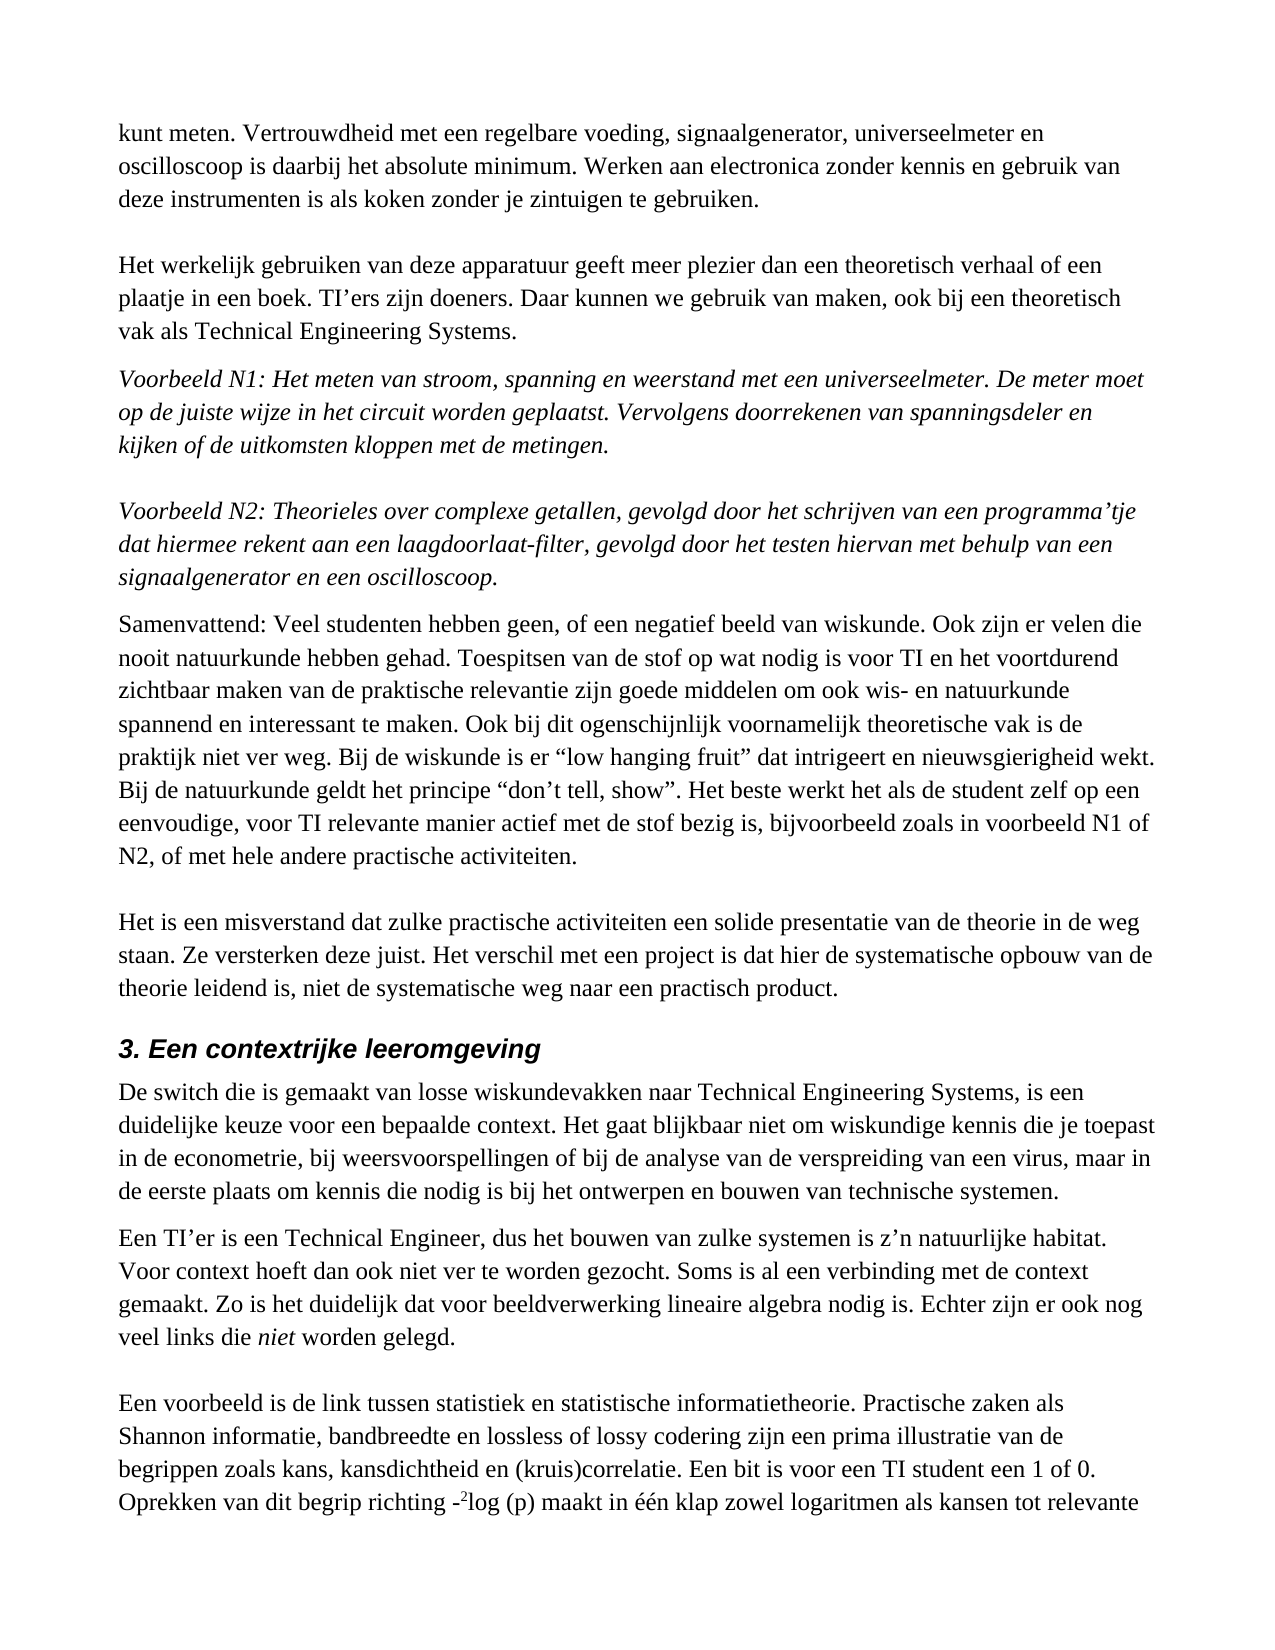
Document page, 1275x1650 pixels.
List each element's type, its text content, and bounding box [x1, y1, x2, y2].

text kunt meten. Vertrouwdheid met een regelbare voeding, signaalgenerator, universeelmeter en oscilloscoop is daarbij het absolute minimum. Werken aan electronica zonder kennis en gebruik van deze instrumenten is als koken zonder je zintuigen te gebruiken. Het werkelijk gebruiken van deze apparatuur geeft meer plezier dan een theoretisch verhaal of een plaatje in een boek. TI’ers zijn doeners. Daar kunnen we gebruik van maken, ook bij een theoretisch vak als Technical Engineering Systems. [118, 118, 1157, 345]
text Een TI’er is een Technical Engineer, dus het bouwen van zulke systemen is z’n natuurlijke habitat. Voor context hoeft dan ook niet ver te worden gezocht. Soms is al een verbinding met de context gemaakt. Zo is het duidelijk dat voor beeldverwerking lineaire algebra nodig is. Echter zijn er ook nog veel links die niet worden gelegd. Een voorbeeld is de link tussen statistiek en statistische informatietheorie. Practische zaken als Shannon informatie, bandbreedte en lossless of lossy codering zijn een prima illustratie van de begrippen zoals kans, kansdichtheid en (kruis)correlatie. Een bit is voor een TI student een 1 of 0. Oprekken van dit begrip richting -2log (p) maakt in één klap zowel logaritmen als kansen tot relevante [118, 1223, 1157, 1516]
subtitle 3. Een contextrijke leeromgeving [118, 1033, 1157, 1064]
text Voorbeeld N1: Het meten van stroom, spanning en weerstand met een universeelmeter. De meter moet op de juiste wijze in het circuit worden geplaatst. Vervolgens doorrekenen van spanningsdeler en kijken of de uitkomsten kloppen met de metingen. Voorbeeld N2: Theorieles over complexe getallen, gevolgd door het schrijven van een programma’tje dat hiermee rekent aan een laagdoorlaat-filter, gevolgd door het testen hiervan met behulp van een signaalgenerator en een oscilloscoop. [118, 364, 1157, 591]
text De switch die is gemaakt van losse wiskundevakken naar Technical Engineering Systems, is een duidelijke keuze voor een bepaalde context. Het gaat blijkbaar niet om wiskundige kennis die je toepast in de econometrie, bij weersvoorspellingen of bij de analyse van de verspreiding van een virus, maar in de eerste plaats om kennis die nodig is bij het ontwerpen en bouwen van technische systemen. [118, 1077, 1157, 1204]
text Samenvattend: Veel studenten hebben geen, of een negatief beeld van wiskunde. Ook zijn er velen die nooit natuurkunde hebben gehad. Toespitsen van de stof op wat nodig is voor TI en het voortdurend zichtbaar maken van de praktische relevantie zijn goede middelen om ook wis- en natuurkunde spannend en interessant te maken. Ook bij dit ogenschijnlijk voornamelijk theoretische vak is de praktijk niet ver weg. Bij de wiskunde is er “low hanging fruit” dat intrigeert en nieuwsgierigheid wekt. Bij de natuurkunde geldt het principe “don’t tell, show”. Het beste werkt het als de student zelf op een eenvoudige, voor TI relevante manier actief met de stof bezig is, bijvoorbeeld zoals in voorbeeld N1 of N2, of met hele andere practische activiteiten. Het is een misverstand dat zulke practische activiteiten een solide presentatie van de theorie in de weg staan. Ze versterken deze juist. Het verschil met een project is dat hier de systematische opbouw van de theorie leidend is, niet de systematische weg naar een practisch product. [118, 609, 1157, 1002]
